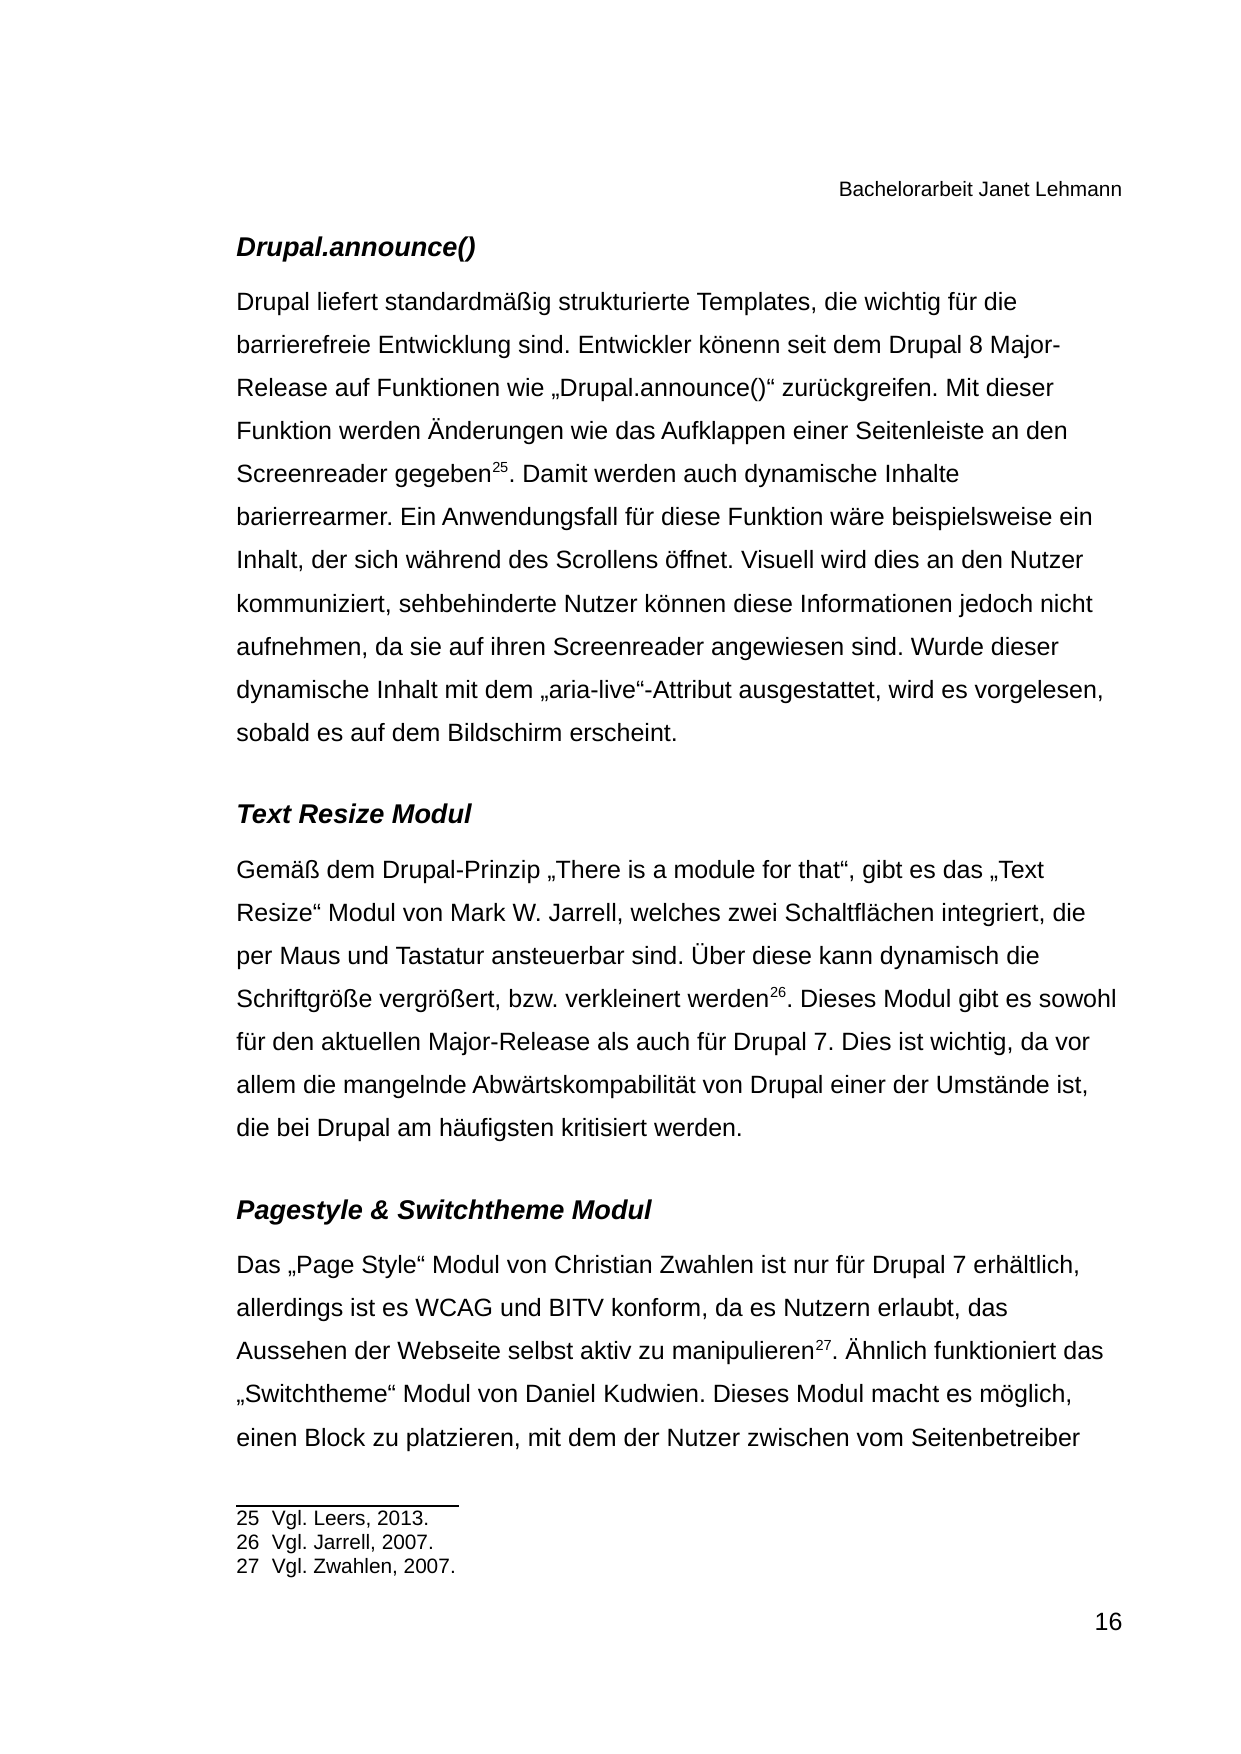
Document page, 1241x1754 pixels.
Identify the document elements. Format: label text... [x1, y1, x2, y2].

subtitle Text Resize Modul [236, 798, 1122, 830]
text Vgl. Jarrell, 2007. [236, 1530, 1122, 1554]
text Vgl. Zwahlen, 2007. [236, 1554, 1122, 1578]
subtitle Pagestyle & Switchtheme Modul [236, 1194, 1122, 1225]
text Drupal liefert standardmäßig strukturierte Templates, die wichtig für die barrierefreie Entwicklung sind. Entwickler könenn seit dem Drupal 8 Major-Release auf Funktionen wie „Drupal.announce()“ zurückgreifen. Mit dieser Funktion werden Änderungen wie das Aufklappen einer Seitenleiste an den Screenreader gegeben. Damit werden auch dynamische Inhalte barierrearmer. Ein Anwendungsfall für diese Funktion wäre beispielsweise ein Inhalt, der sich während des Scrollens öffnet. Visuell wird dies an den Nutzer kommuniziert, sehbehinderte Nutzer können diese Informationen jedoch nicht aufnehmen, da sie auf ihren Screenreader angewiesen sind. Wurde dieser dynamische Inhalt mit dem „aria-live“-Attribut ausgestattet, wird es vorgelesen, sobald es auf dem Bildschirm erscheint. [236, 287, 1122, 747]
text Vgl. Leers, 2013. [236, 1506, 1122, 1530]
text Das „Page Style“ Modul von Christian Zwahlen ist nur für Drupal 7 erhältlich, allerdings ist es WCAG und BITV konform, da es Nutzern erlaubt, das Aussehen der Webseite selbst aktiv zu manipulieren. Ähnlich funktioniert das „Switchtheme“ Modul von Daniel Kudwien. Dieses Modul macht es möglich, einen Block zu platzieren, mit dem der Nutzer zwischen vom Seitenbetreiber [236, 1250, 1122, 1451]
subtitle Drupal.announce() [236, 231, 1122, 262]
text Gemäß dem Drupal-Prinzip „There is a module for that“, gibt es das „Text Resize“ Modul von Mark W. Jarrell, welches zwei Schaltflächen integriert, die per Maus und Tastatur ansteuerbar sind. Über diese kann dynamisch die Schriftgröße vergrößert, bzw. verkleinert werden. Dieses Modul gibt es sowohl für den aktuellen Major-Release als auch für Drupal 7. Dies ist wichtig, da vor allem die mangelnde Abwärtskompabilität von Drupal einer der Umstände ist, die bei Drupal am häufigsten kritisiert werden. [236, 855, 1122, 1142]
